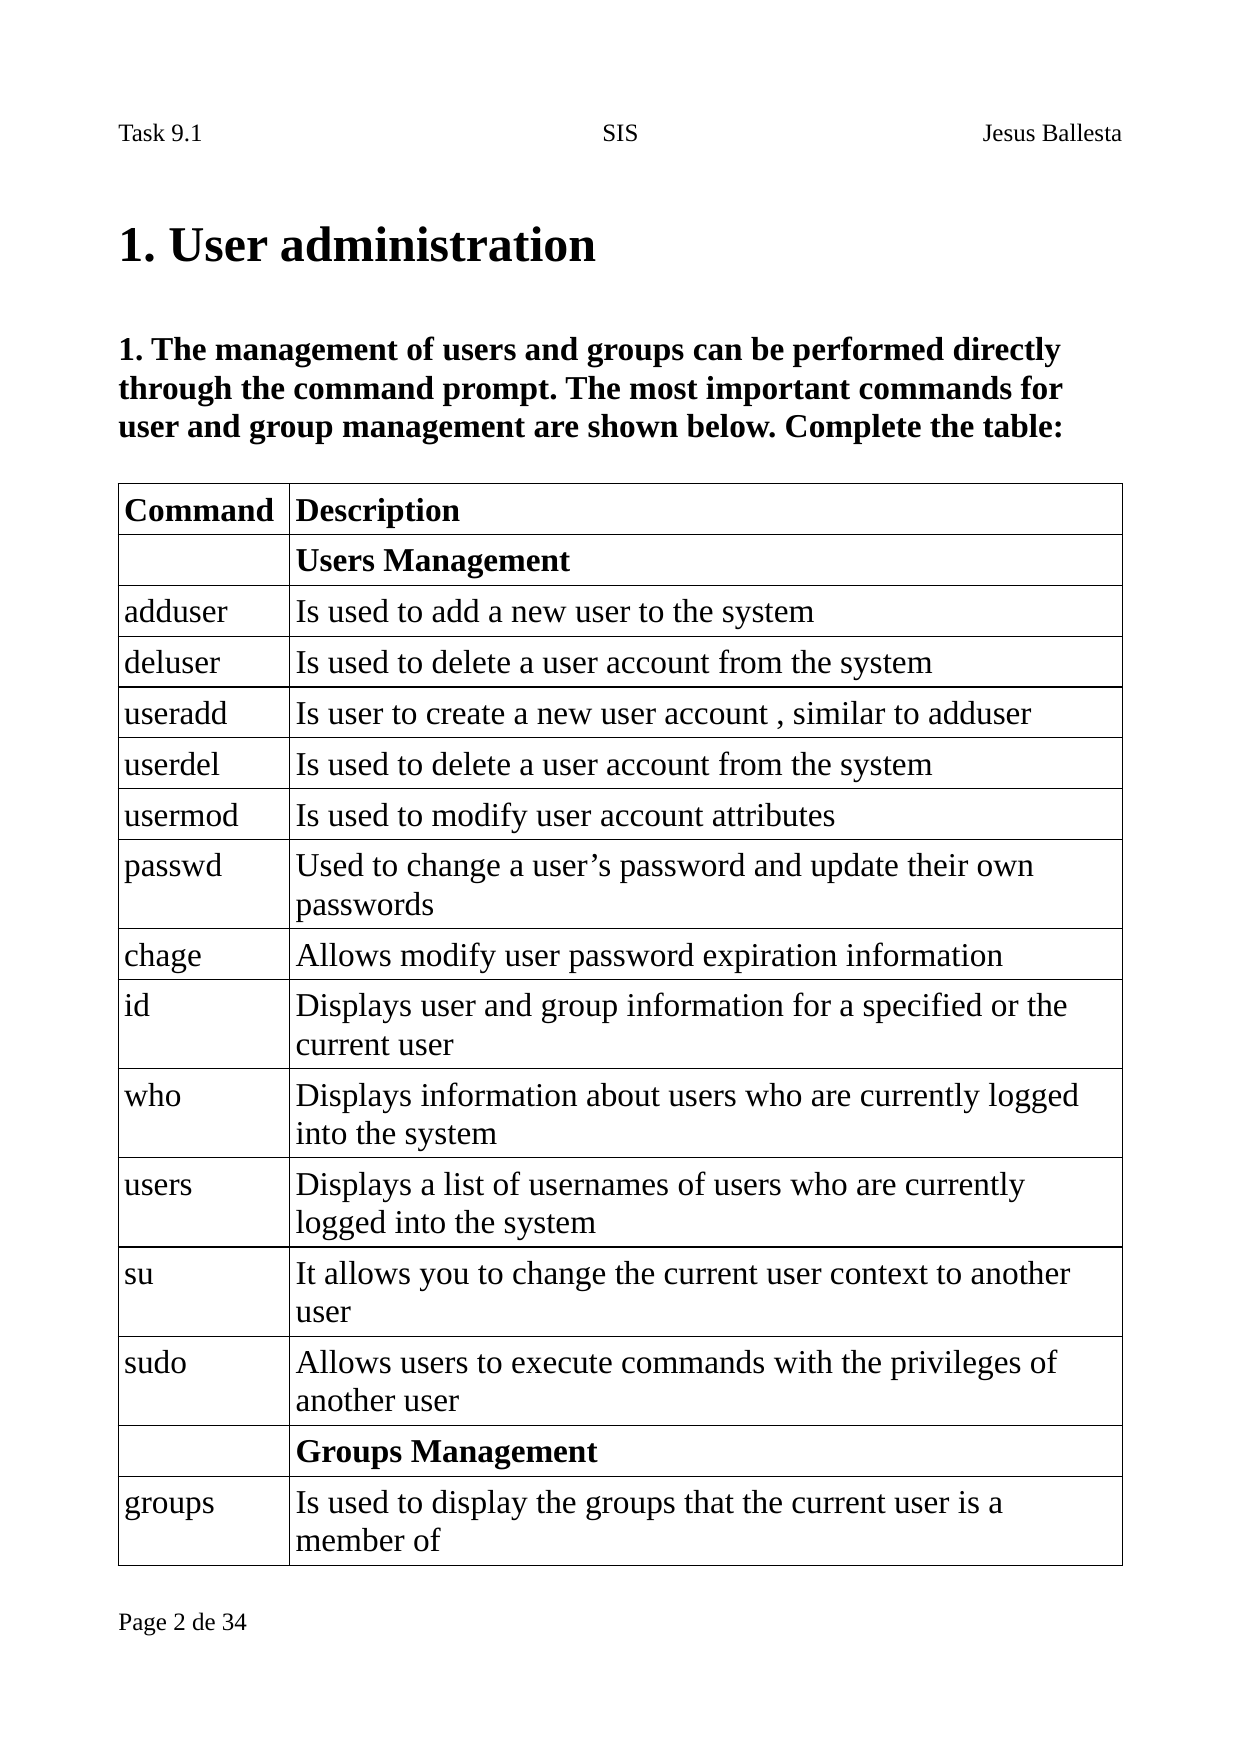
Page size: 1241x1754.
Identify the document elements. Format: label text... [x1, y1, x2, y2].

table_cell su [119, 1248, 289, 1336]
table_cell userdel [119, 738, 289, 788]
table_cell adduser [119, 586, 289, 636]
table_cell id [119, 980, 289, 1068]
table_cell Is used to modify user account attributes [290, 789, 1122, 839]
table_cell Users Management [290, 535, 1122, 585]
table_cell Used to change a user’s password and update their own passwords [290, 840, 1122, 928]
table_cell groups [119, 1477, 289, 1565]
table_cell Displays user and group information for a specified or the current user [290, 980, 1122, 1068]
table_cell Is used to delete a user account from the system [290, 738, 1122, 788]
table_cell usermod [119, 789, 289, 839]
table_header Description [290, 484, 1122, 534]
table_cell deluser [119, 637, 289, 686]
text 1. The management of users and groups can be performed directly through the command prompt. The most important commands for user and group management are shown below. Complete the table: [118, 330, 1122, 445]
table_cell Groups Management [290, 1426, 1122, 1476]
table_cell Is user to create a new user account , similar to adduser [290, 688, 1122, 737]
table_cell who [119, 1069, 289, 1157]
table_cell chage [119, 929, 289, 979]
table_cell [119, 1426, 289, 1476]
table_cell [119, 535, 289, 585]
table_cell Is used to delete a user account from the system [290, 637, 1122, 686]
table_cell Displays a list of usernames of users who are currently logged into the system [290, 1158, 1122, 1246]
table_cell Allows users to execute commands with the privileges of another user [290, 1337, 1122, 1425]
table_cell Is used to add a new user to the system [290, 586, 1122, 636]
table_header Command [119, 484, 289, 534]
table_cell useradd [119, 688, 289, 737]
table_cell sudo [119, 1337, 289, 1425]
table_cell It allows you to change the current user context to another user [290, 1248, 1122, 1336]
table_cell Allows modify user password expiration information [290, 929, 1122, 979]
table_cell users [119, 1158, 289, 1246]
table_cell Displays information about users who are currently logged into the system [290, 1069, 1122, 1157]
table_cell passwd [119, 840, 289, 928]
text 1. User administration [118, 215, 1122, 272]
table_cell Is used to display the groups that the current user is a member of [290, 1477, 1122, 1565]
